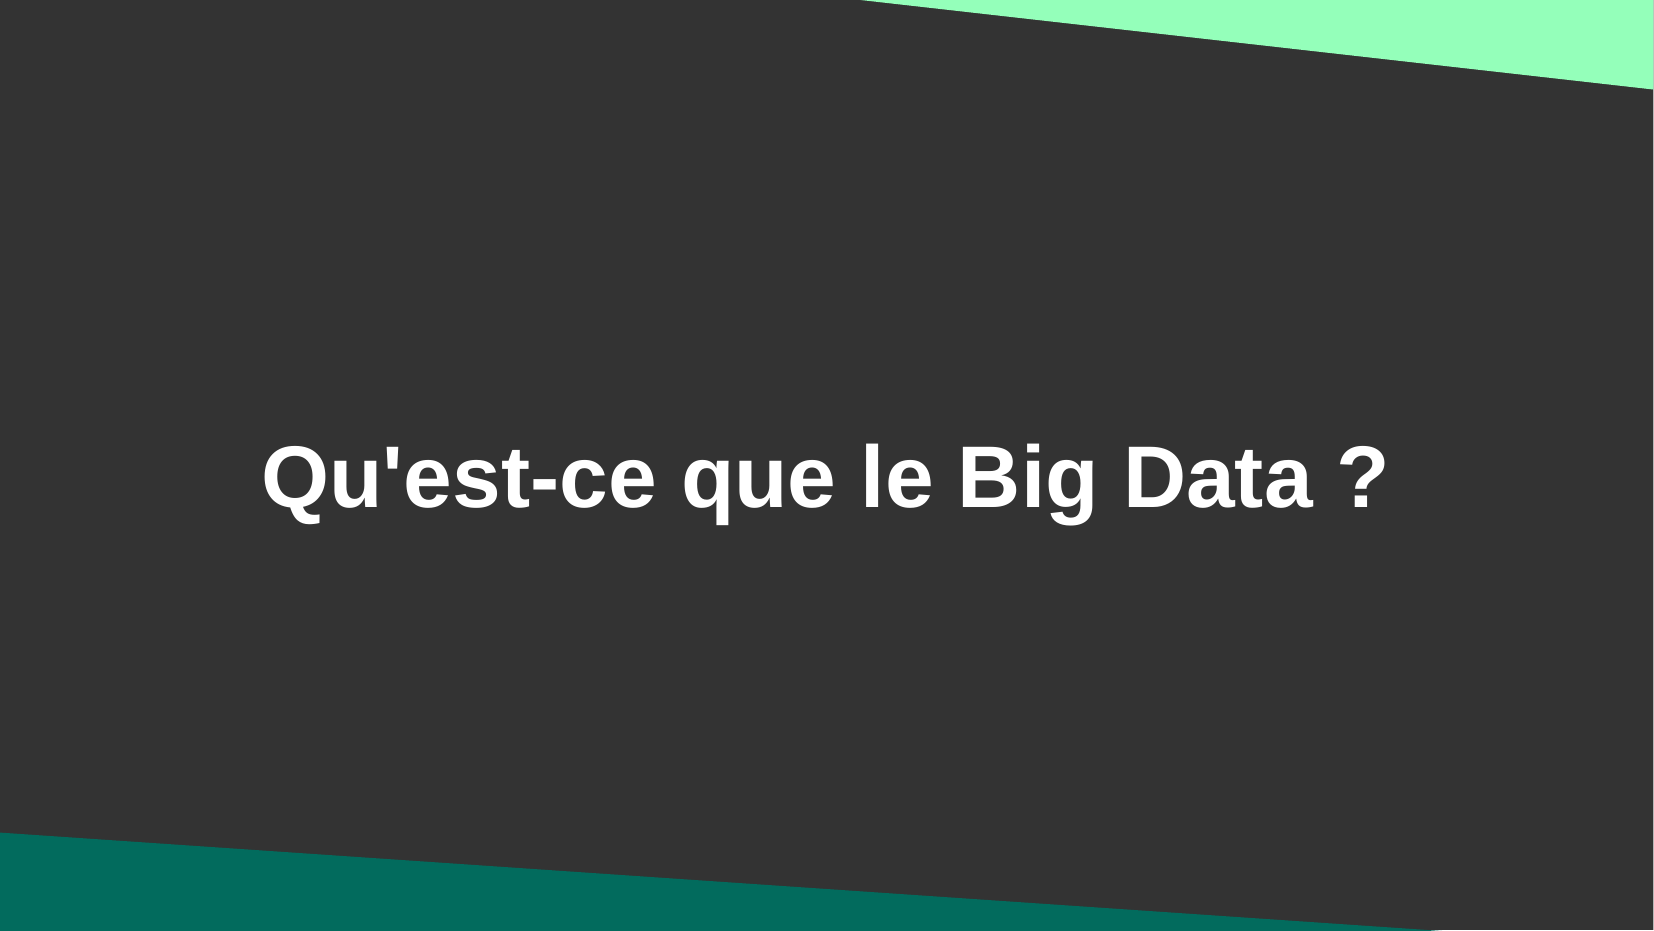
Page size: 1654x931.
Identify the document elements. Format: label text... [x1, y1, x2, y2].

title Qu'est-ce que le Big Data ? [31, 428, 1622, 527]
text_box [860, 0, 1654, 90]
